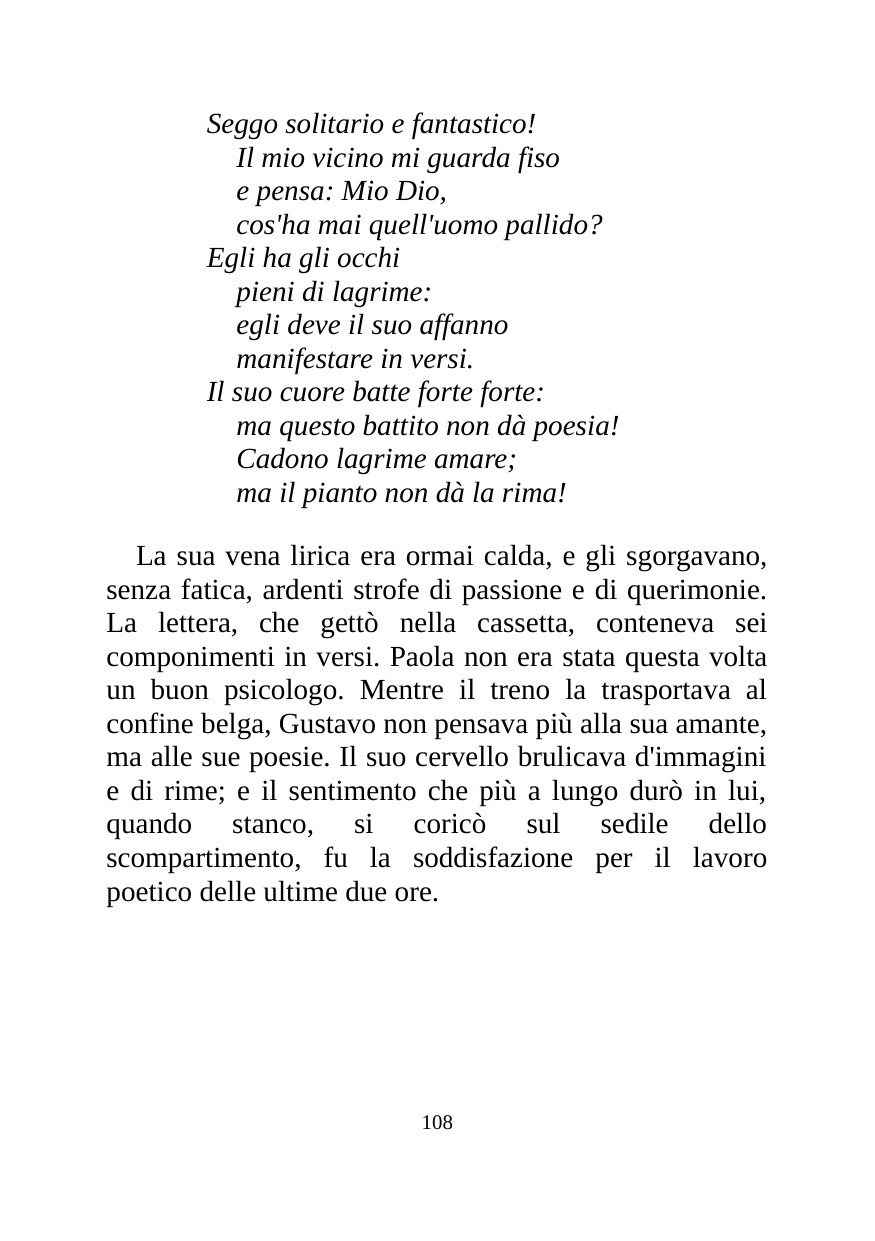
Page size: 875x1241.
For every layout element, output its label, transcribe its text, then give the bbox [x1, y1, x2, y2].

text Seggo solitario e fantastico! Il mio vicino mi guarda fiso e pensa: Mio Dio, cos'ha mai quell'uomo pallido? [207, 106, 768, 240]
text Il suo cuore batte forte forte: ma questo battito non dà poesia! Cadono lagrime amare; ma il pianto non dà la rima! [207, 374, 768, 509]
text La sua vena lirica era ormai calda, e gli sgorgavano, senza fatica, ardenti strofe di passione e di querimonie. La lettera, che gettò nella cassetta, conteneva sei componimenti in versi. Paola non era stata questa volta un buon psicologo. Mentre il treno la trasportava al confine belga, Gustavo non pensava più alla sua amante, ma alle sue poesie. Il suo cervello brulicava d'immagini e di rime; e il sentimento che più a lungo durò in lui, quando stanco, si coricò sul sedile dello scompartimento, fu la soddisfazione per il lavoro poetico delle ultime due ore. [106, 538, 768, 907]
text Egli ha gli occhi pieni di lagrime: egli deve il suo affanno manifestare in versi. [207, 240, 768, 374]
